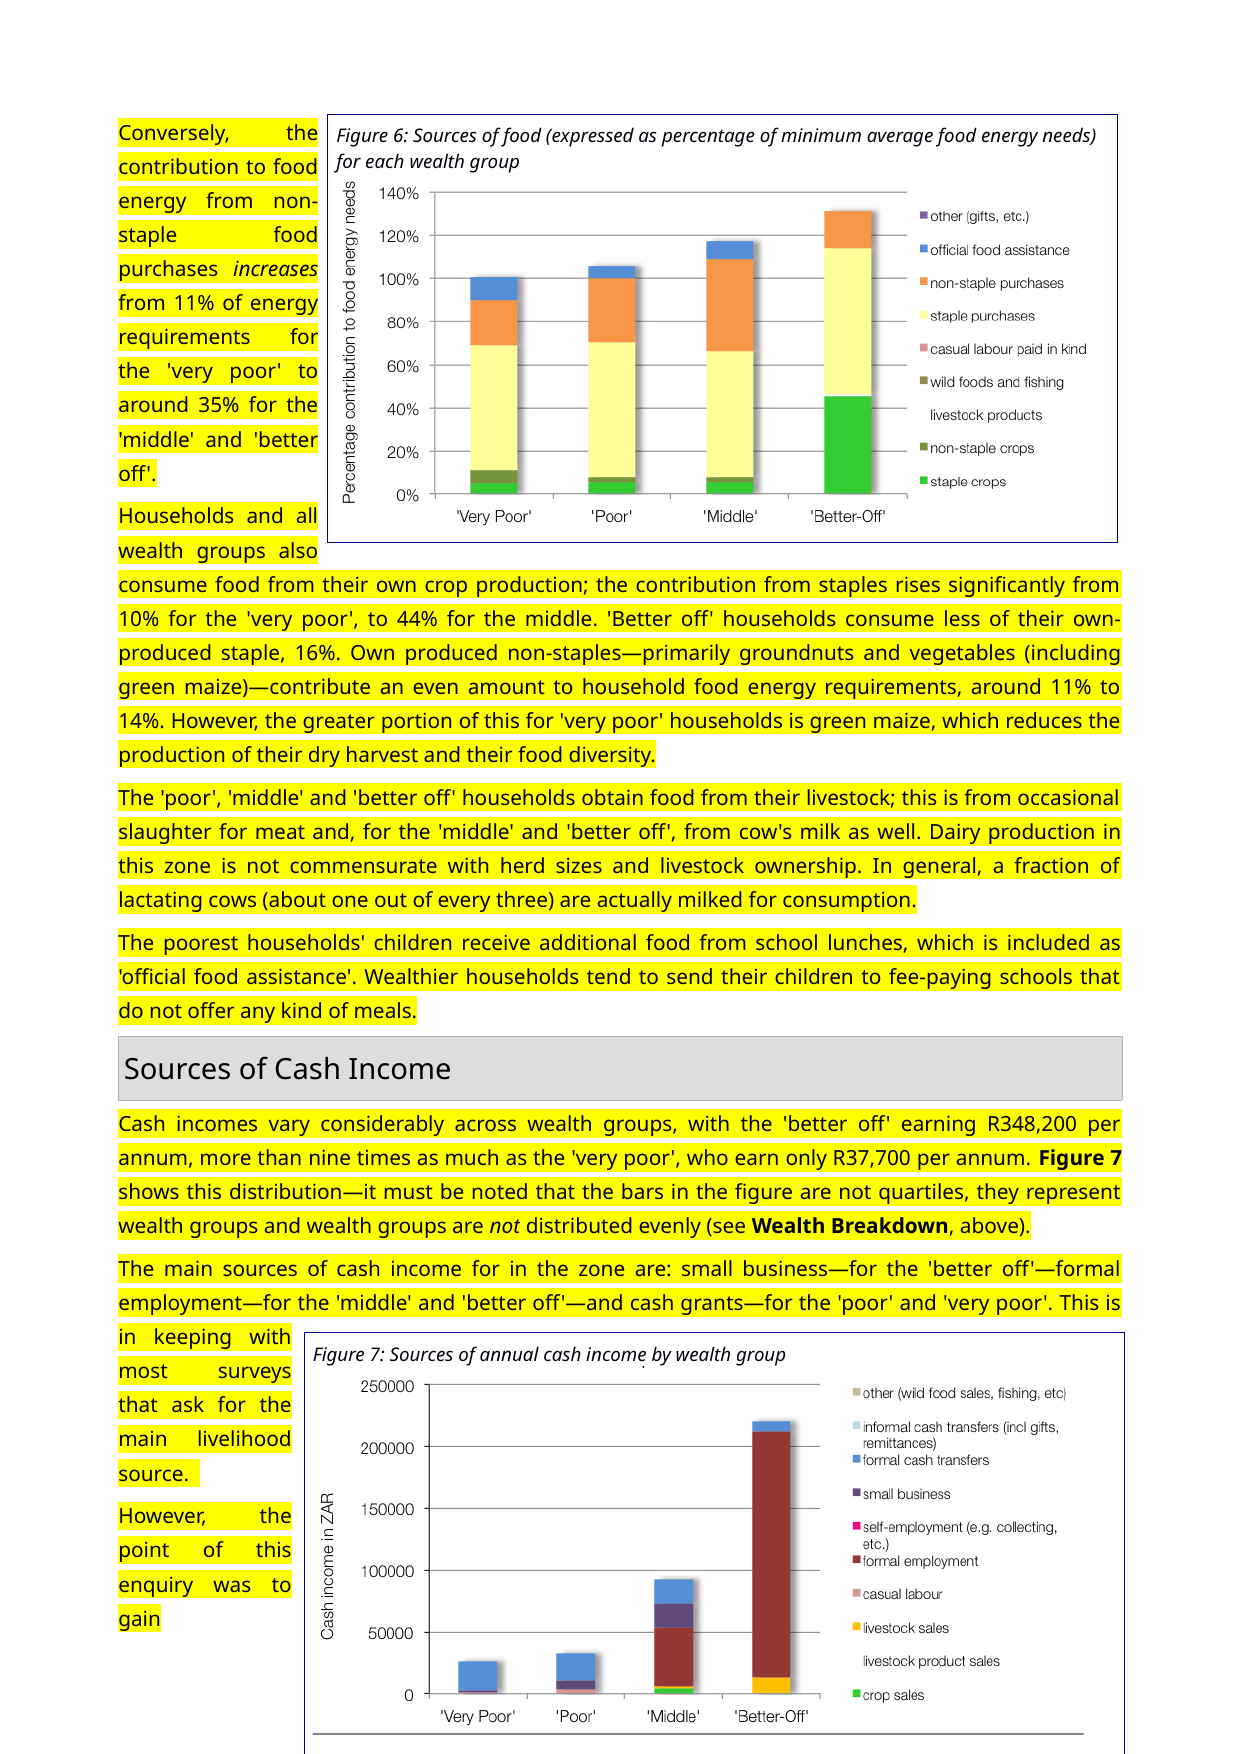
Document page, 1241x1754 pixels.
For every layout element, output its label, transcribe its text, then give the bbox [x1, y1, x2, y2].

table_header Sources of Cash Income [119, 1037, 1122, 1100]
text Figure 6: Sources of food (expressed as percentage of minimum average food energy needs) for each wealth group [336, 122, 1108, 173]
text [328, 115, 1117, 542]
text Conversely, the contribution to food energy from non-staple food purchases increases from 11% of energy requirements for the 'very poor' to around 35% for the 'middle' and 'better off'. [118, 118, 327, 487]
text The main sources of cash income for in the zone are: small business—for the 'better off'—formal employment—for the 'middle' and 'better off'—and cash grants—for the 'poor' and 'very poor'. This is in keeping with most surveys that ask for the main livelihood source. [118, 1254, 1122, 1487]
text Cash incomes vary considerably across wealth groups, with the 'better off' earning R348,200 per annum, more than nine times as much as the 'very poor', who earn only R37,700 per annum. Figure 7 shows this distribution—it must be noted that the bars in the figure are not quartiles, they represent wealth groups and wealth groups are not distributed evenly (see Wealth Breakdown, above). [118, 1109, 1122, 1240]
picture [312, 1366, 1084, 1735]
text The 'poor', 'middle' and 'better off' households obtain food from their livestock; this is from occasional slaughter for meat and, for the 'middle' and 'better off', from cow's milk as well. Dairy production in this zone is not commensurate with herd sizes and livestock ownership. In general, a fraction of lactating cows (about one out of every three) are actually milked for consumption. [118, 783, 1122, 914]
text Households and all wealth groups also consume food from their own crop production; the contribution from staples rises significantly from 10% for the 'very poor', to 44% for the middle. 'Better off' households consume less of their own-produced staple, 16%. Own produced non-staples—primarily groundnuts and vegetables (including green maize)—contribute an even amount to household food energy requirements, around 11% to 14%. However, the greater portion of this for 'very poor' households is green maize, which reduces the production of their dry harvest and their food diversity. [118, 502, 1122, 768]
text Figure 7: Sources of annual cash income by wealth group [313, 1341, 1115, 1367]
picture [336, 173, 1108, 534]
text However, the point of this enquiry was to gain [118, 1502, 304, 1632]
text The poorest households' children receive additional food from school lunches, which is included as 'official food assistance'. Wealthier households tend to send their children to fee-paying schools that do not offer any kind of meals. [118, 928, 1122, 1025]
